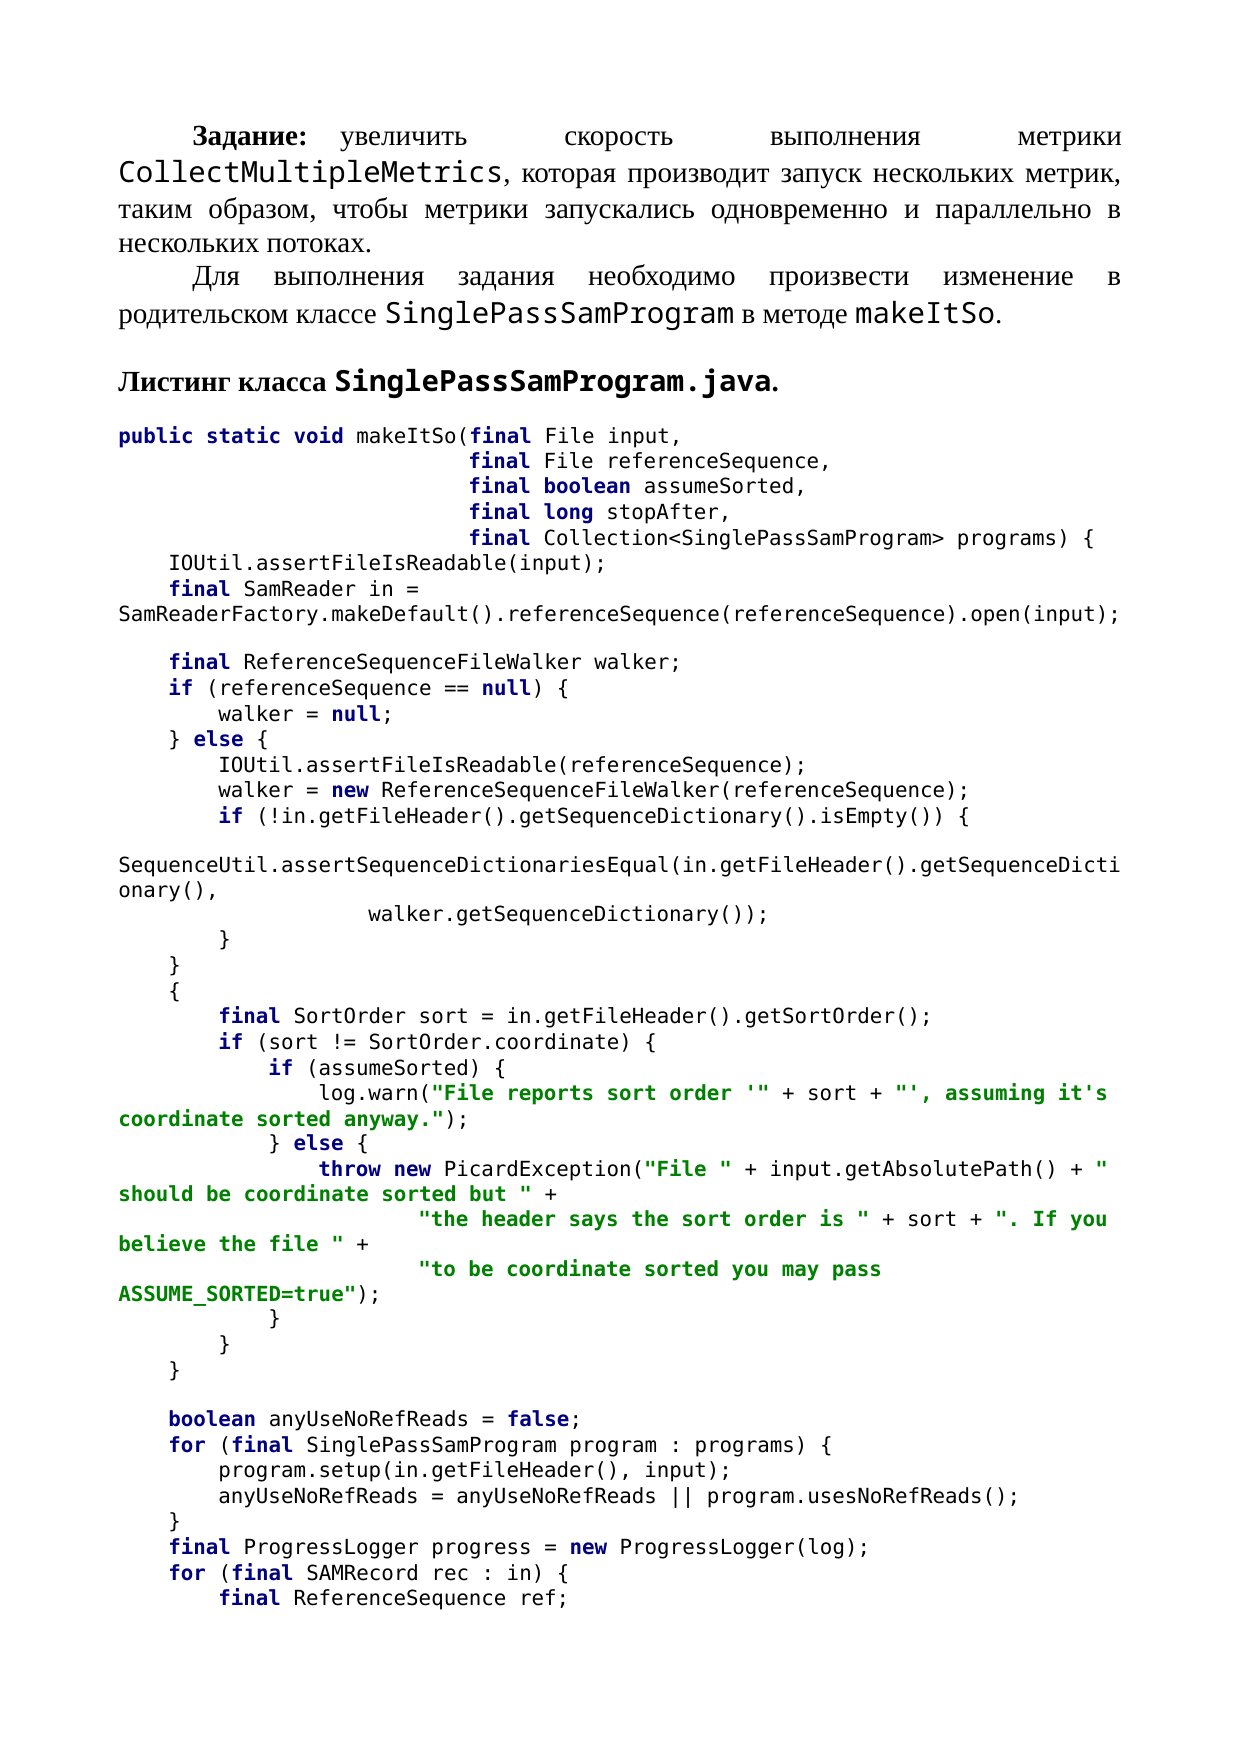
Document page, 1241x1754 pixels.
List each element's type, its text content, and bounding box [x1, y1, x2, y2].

text final SamReader in = SamReaderFactory.makeDefault().referenceSequence(referenceSequence).open(input); [118, 577, 1122, 627]
text throw new PicardException("File " + input.getAbsolutePath() + " should be coordinate sorted but " + [118, 1157, 1122, 1207]
text final ProgressLogger progress = new ProgressLogger(log); [118, 1535, 1122, 1561]
text IOUtil.assertFileIsReadable(input); [118, 551, 1122, 577]
text for (final SinglePassSamProgram program : programs) { [118, 1433, 1122, 1458]
text } [118, 1358, 1122, 1383]
text final boolean assumeSorted, [118, 474, 1122, 500]
text } [118, 1332, 1122, 1358]
text SequenceUtil.assertSequenceDictionariesEqual(in.getFileHeader().getSequenceDictionary(), [118, 830, 1122, 902]
text } [118, 1509, 1122, 1535]
text final File referenceSequence, [118, 449, 1122, 474]
text program.setup(in.getFileHeader(), input); [118, 1458, 1122, 1484]
text final long stopAfter, [118, 500, 1122, 526]
text final ReferenceSequence ref; [118, 1586, 1122, 1612]
text public static void makeItSo(final File input, [118, 424, 1122, 449]
text "to be coordinate sorted you may pass ASSUME_SORTED=true"); [118, 1257, 1122, 1306]
text } else { [118, 1131, 1122, 1157]
text "the header says the sort order is " + sort + ". If you believe the file " + [118, 1207, 1122, 1257]
text if (assumeSorted) { [118, 1056, 1122, 1081]
text Задание: увеличить скорость выполнения метрики CollectMultipleMetrics, которая производит запуск нескольких метрик, таким образом, чтобы метрики запускались одновременно и параллельно в нескольких потоках. [118, 118, 1122, 258]
text } [118, 1306, 1122, 1332]
text walker = null; [118, 702, 1122, 727]
text } else { [118, 727, 1122, 753]
text boolean anyUseNoRefReads = false; [118, 1407, 1122, 1433]
text Для выполнения задания необходимо произвести изменение в родительском классе SinglePassSamProgram в методе makeItSo. [118, 258, 1122, 332]
text if (referenceSequence == null) { [118, 676, 1122, 702]
text anyUseNoRefReads = anyUseNoRefReads || program.usesNoRefReads(); [118, 1484, 1122, 1509]
text log.warn("File reports sort order '" + sort + "', assuming it's coordinate sorted anyway."); [118, 1081, 1122, 1131]
text if (!in.getFileHeader().getSequenceDictionary().isEmpty()) { [118, 804, 1122, 830]
text walker = new ReferenceSequenceFileWalker(referenceSequence); [118, 778, 1122, 804]
text Листинг класса SinglePassSamProgram.java. [118, 360, 1122, 400]
text walker.getSequenceDictionary()); [118, 902, 1122, 927]
text for (final SAMRecord rec : in) { [118, 1561, 1122, 1586]
text IOUtil.assertFileIsReadable(referenceSequence); [118, 753, 1122, 778]
text final Collection<SinglePassSamProgram> programs) { [118, 526, 1122, 551]
text if (sort != SortOrder.coordinate) { [118, 1030, 1122, 1056]
text final SortOrder sort = in.getFileHeader().getSortOrder(); [118, 1004, 1122, 1030]
text } [118, 927, 1122, 953]
text } [118, 953, 1122, 979]
text { [118, 979, 1122, 1004]
text final ReferenceSequenceFileWalker walker; [118, 650, 1122, 676]
